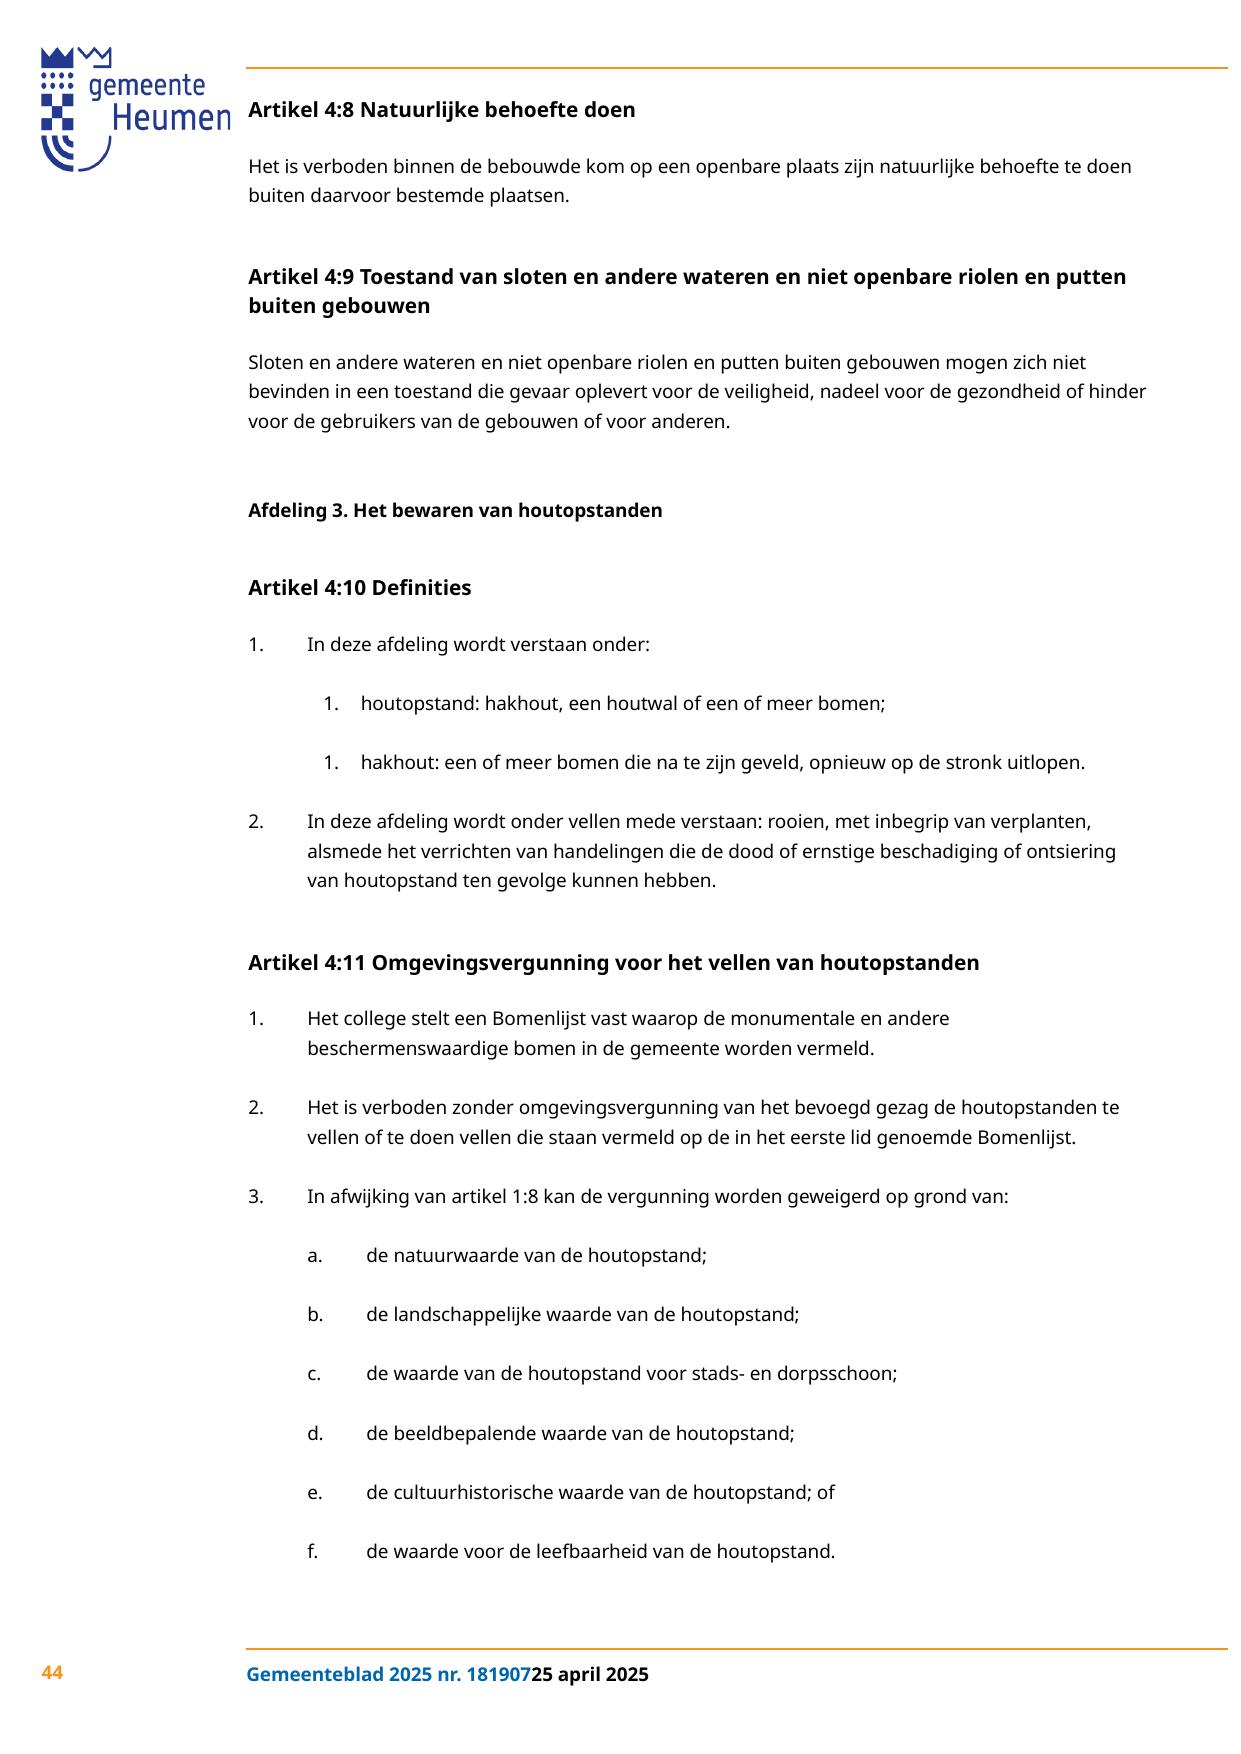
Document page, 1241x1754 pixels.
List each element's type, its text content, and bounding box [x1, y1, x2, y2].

text Sloten en andere wateren en niet openbare riolen en putten buiten gebouwen mogen zich niet bevinden in een toestand die gevaar oplevert voor de veiligheid, nadeel voor de gezondheid of hinder voor de gebruikers van de gebouwen of voor anderen. [248, 349, 1152, 434]
list de cultuurhistorische waarde van de houtopstand; of [307, 1479, 1152, 1505]
list de waarde van de houtopstand voor stads- en dorpsschoon; [307, 1361, 1152, 1386]
text Het is verboden binnen de bebouwde kom op een openbare plaats zijn natuurlijke behoefte te doen buiten daarvoor bestemde plaatsen. [248, 153, 1152, 208]
list hakhout: een of meer bomen die na te zijn geveld, opnieuw op de stronk uitlopen. [323, 749, 1152, 775]
list de beeldbepalende waarde van de houtopstand; [307, 1420, 1152, 1446]
text Afdeling 3. Het bewaren van houtopstanden [248, 497, 1152, 522]
list de natuurwaarde van de houtopstand; [307, 1242, 1152, 1268]
list Het is verboden zonder omgevingsvergunning van het bevoegd gezag de houtopstanden te vellen of te doen vellen die staan vermeld op de in het eerste lid genoemde Bomenlijst. [248, 1094, 1152, 1150]
list In deze afdeling wordt verstaan onder: [248, 631, 1152, 657]
list de waarde voor de leefbaarheid van de houtopstand. [307, 1538, 1152, 1564]
list houtopstand: hakhout, een houtwal of een of meer bomen; [323, 690, 1152, 716]
text Artikel 4:8 Natuurlijke behoefte doen [248, 95, 1152, 123]
list In deze afdeling wordt onder vellen mede verstaan: rooien, met inbegrip van verplanten, alsmede het verrichten van handelingen die de dood of ernstige beschadiging of ontsiering van houtopstand ten gevolge kunnen hebben. [248, 808, 1152, 893]
text Artikel 4:10 Definities [248, 573, 1152, 601]
list In afwijking van artikel 1:8 kan de vergunning worden geweigerd op grond van: [248, 1183, 1152, 1209]
list de landschappelijke waarde van de houtopstand; [307, 1301, 1152, 1327]
text Artikel 4:9 Toestand van sloten en andere wateren en niet openbare riolen en putten buiten gebouwen [248, 262, 1152, 319]
text Artikel 4:11 Omgevingsvergunning voor het vellen van houtopstanden [248, 948, 1152, 976]
list Het college stelt een Bomenlijst vast waarop de monumentale en andere beschermenswaardige bomen in de gemeente worden vermeld. [248, 1006, 1152, 1061]
picture [41, 47, 231, 172]
